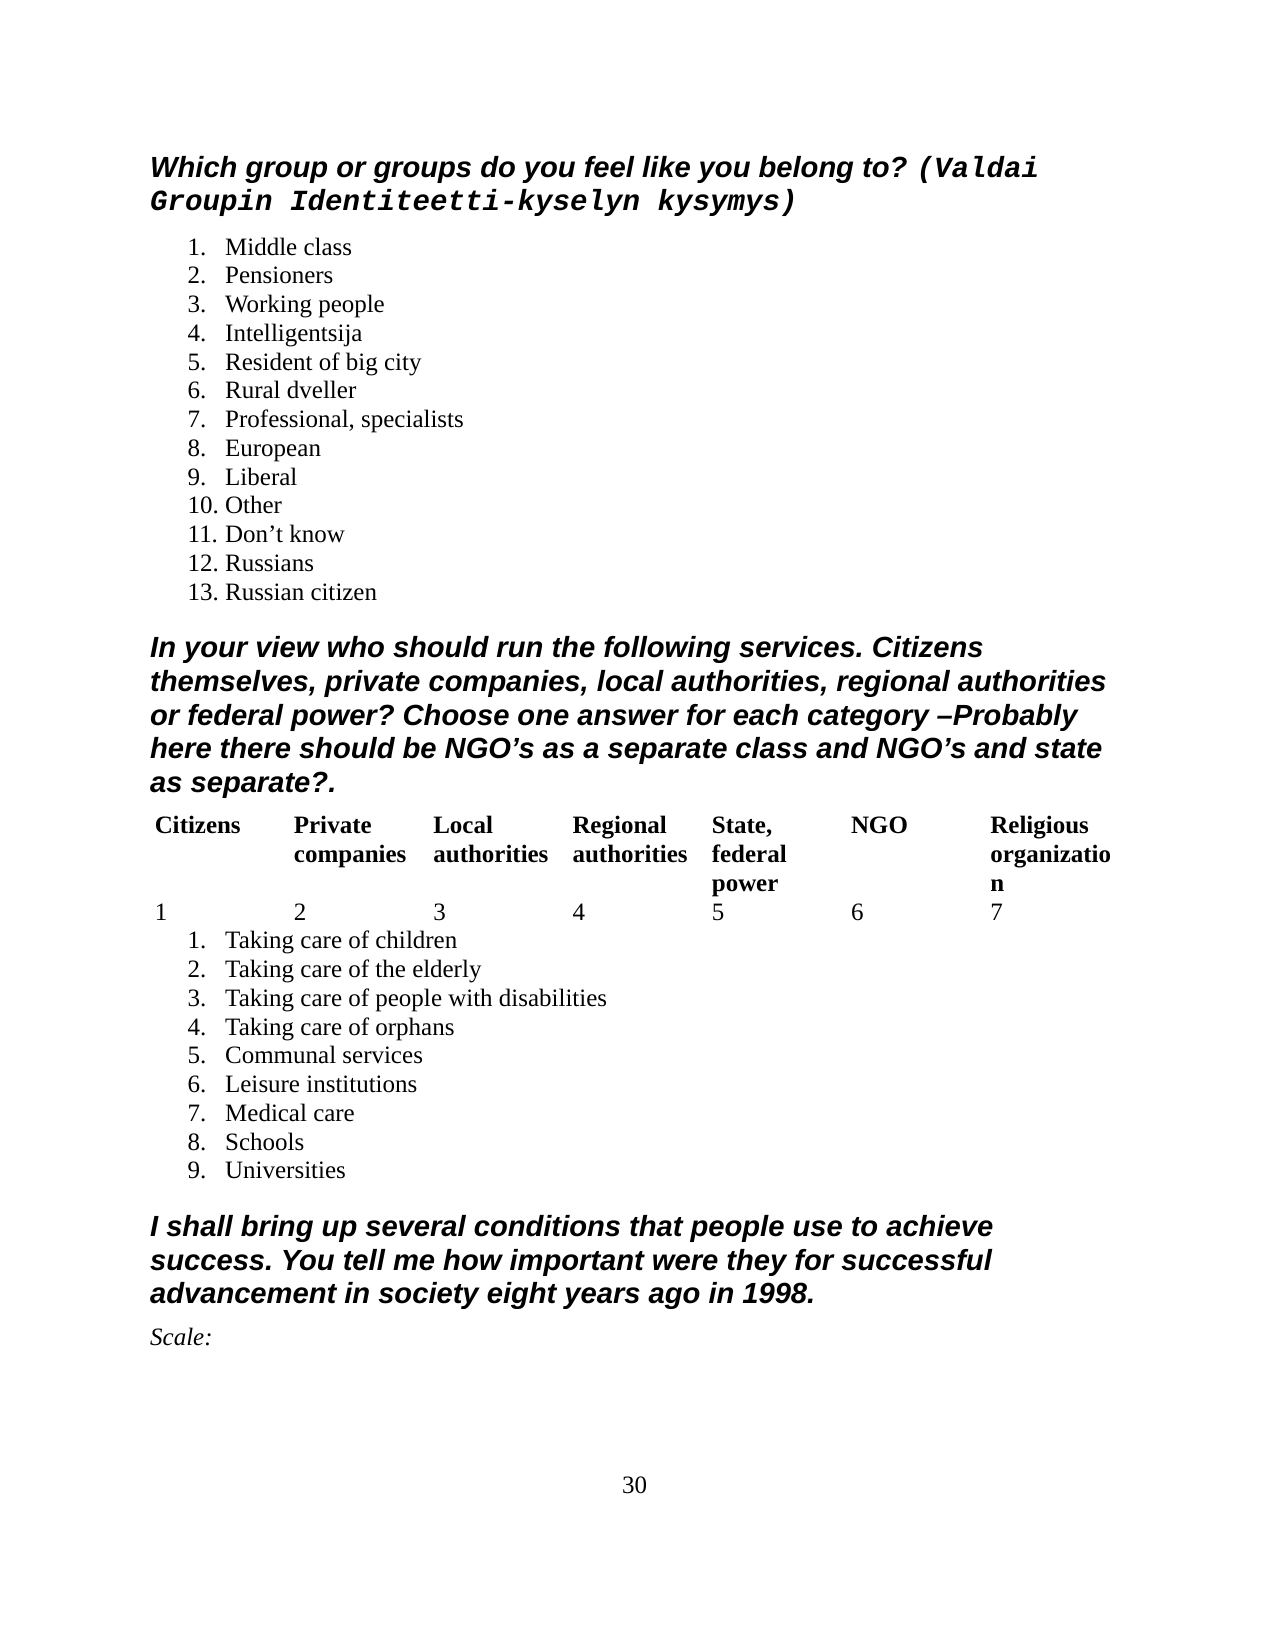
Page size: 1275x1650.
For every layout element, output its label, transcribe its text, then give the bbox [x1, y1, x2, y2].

list Russian citizen [187, 577, 1125, 605]
table_cell 2 [289, 897, 428, 926]
text Scale: [150, 1322, 1125, 1351]
table_header State, federal power [707, 811, 846, 897]
list Universities [187, 1156, 1125, 1184]
list Pensioners [187, 260, 1125, 289]
list Working people [187, 289, 1125, 318]
list Middle class [187, 232, 1125, 260]
list Medical care [187, 1098, 1125, 1127]
list Professional, specialists [187, 404, 1125, 433]
subtitle I shall bring up several conditions that people use to achieve success. You tell me how important were they for successful advancement in society eight years ago in 1998. [150, 1209, 1125, 1310]
subtitle In your view who should run the following services. Citizens themselves, private companies, local authorities, regional authorities or federal power? Choose one answer for each category –Probably here there should be NGO’s as a separate class and NGO’s and state as separate?. [150, 630, 1125, 798]
table_cell 7 [986, 897, 1125, 926]
table_header Local authorities [429, 811, 568, 897]
list Taking care of orphans [187, 1012, 1125, 1041]
list Don’t know [187, 519, 1125, 548]
subtitle Which group or groups do you feel like you belong to? (Valdai Groupin Identiteetti-kyselyn kysymys) [150, 150, 1125, 219]
list Rural dveller [187, 375, 1125, 404]
list European [187, 433, 1125, 462]
list Intelligentsija [187, 318, 1125, 347]
list Taking care of children [187, 926, 1125, 954]
list Taking care of people with disabilities [187, 983, 1125, 1012]
table_header Private companies [289, 811, 428, 897]
table_header Citizens [150, 811, 289, 897]
table_cell 4 [568, 897, 707, 926]
list Russians [187, 548, 1125, 577]
table_cell 1 [150, 897, 289, 926]
list Leisure institutions [187, 1069, 1125, 1098]
list Taking care of the elderly [187, 954, 1125, 983]
list Other [187, 490, 1125, 519]
list Communal services [187, 1041, 1125, 1069]
table_header Regional authorities [568, 811, 707, 897]
table_cell 5 [707, 897, 846, 926]
table_cell 6 [846, 897, 986, 926]
table_header NGO [846, 811, 986, 897]
list Liberal [187, 462, 1125, 490]
list Resident of big city [187, 347, 1125, 375]
table_header Religious organization [986, 811, 1125, 897]
list Schools [187, 1127, 1125, 1156]
table_cell 3 [429, 897, 568, 926]
